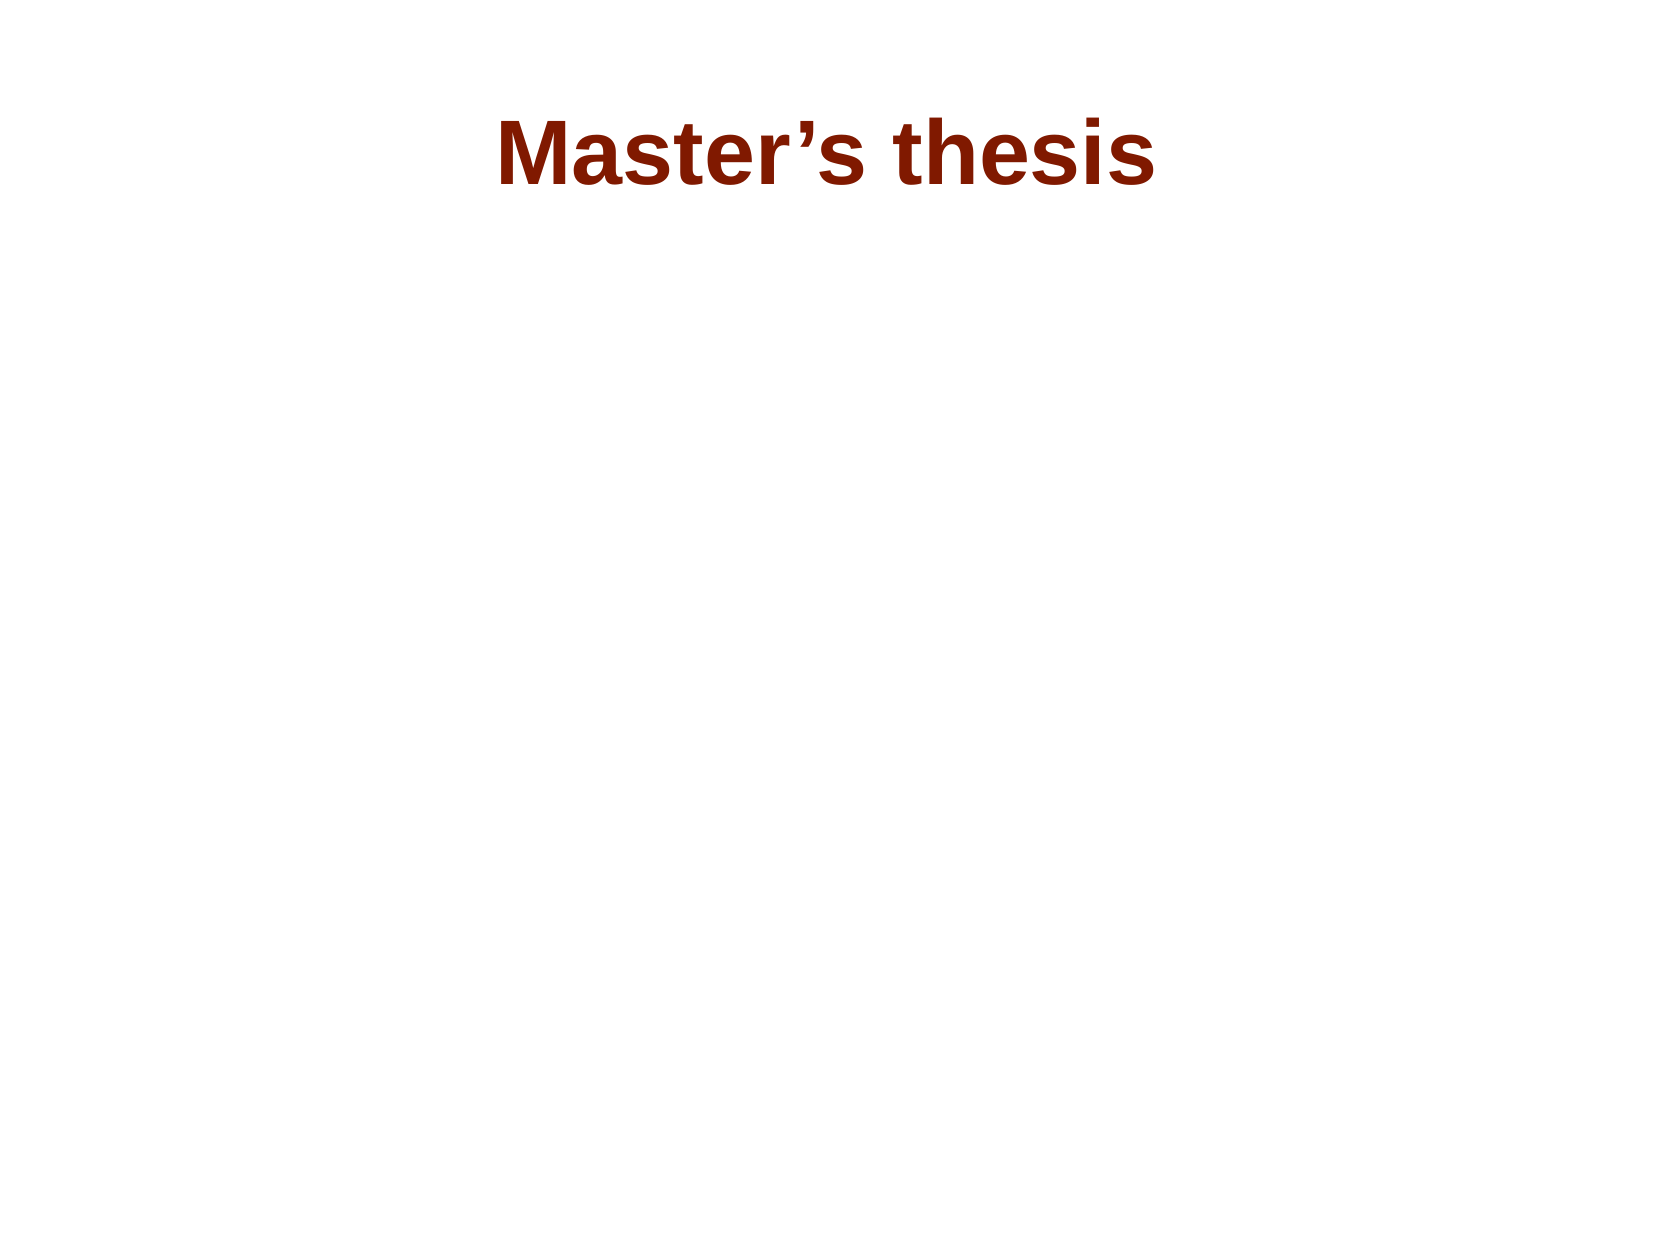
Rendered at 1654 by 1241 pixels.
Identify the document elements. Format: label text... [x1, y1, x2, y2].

title Master’s thesis [82, 49, 1571, 257]
